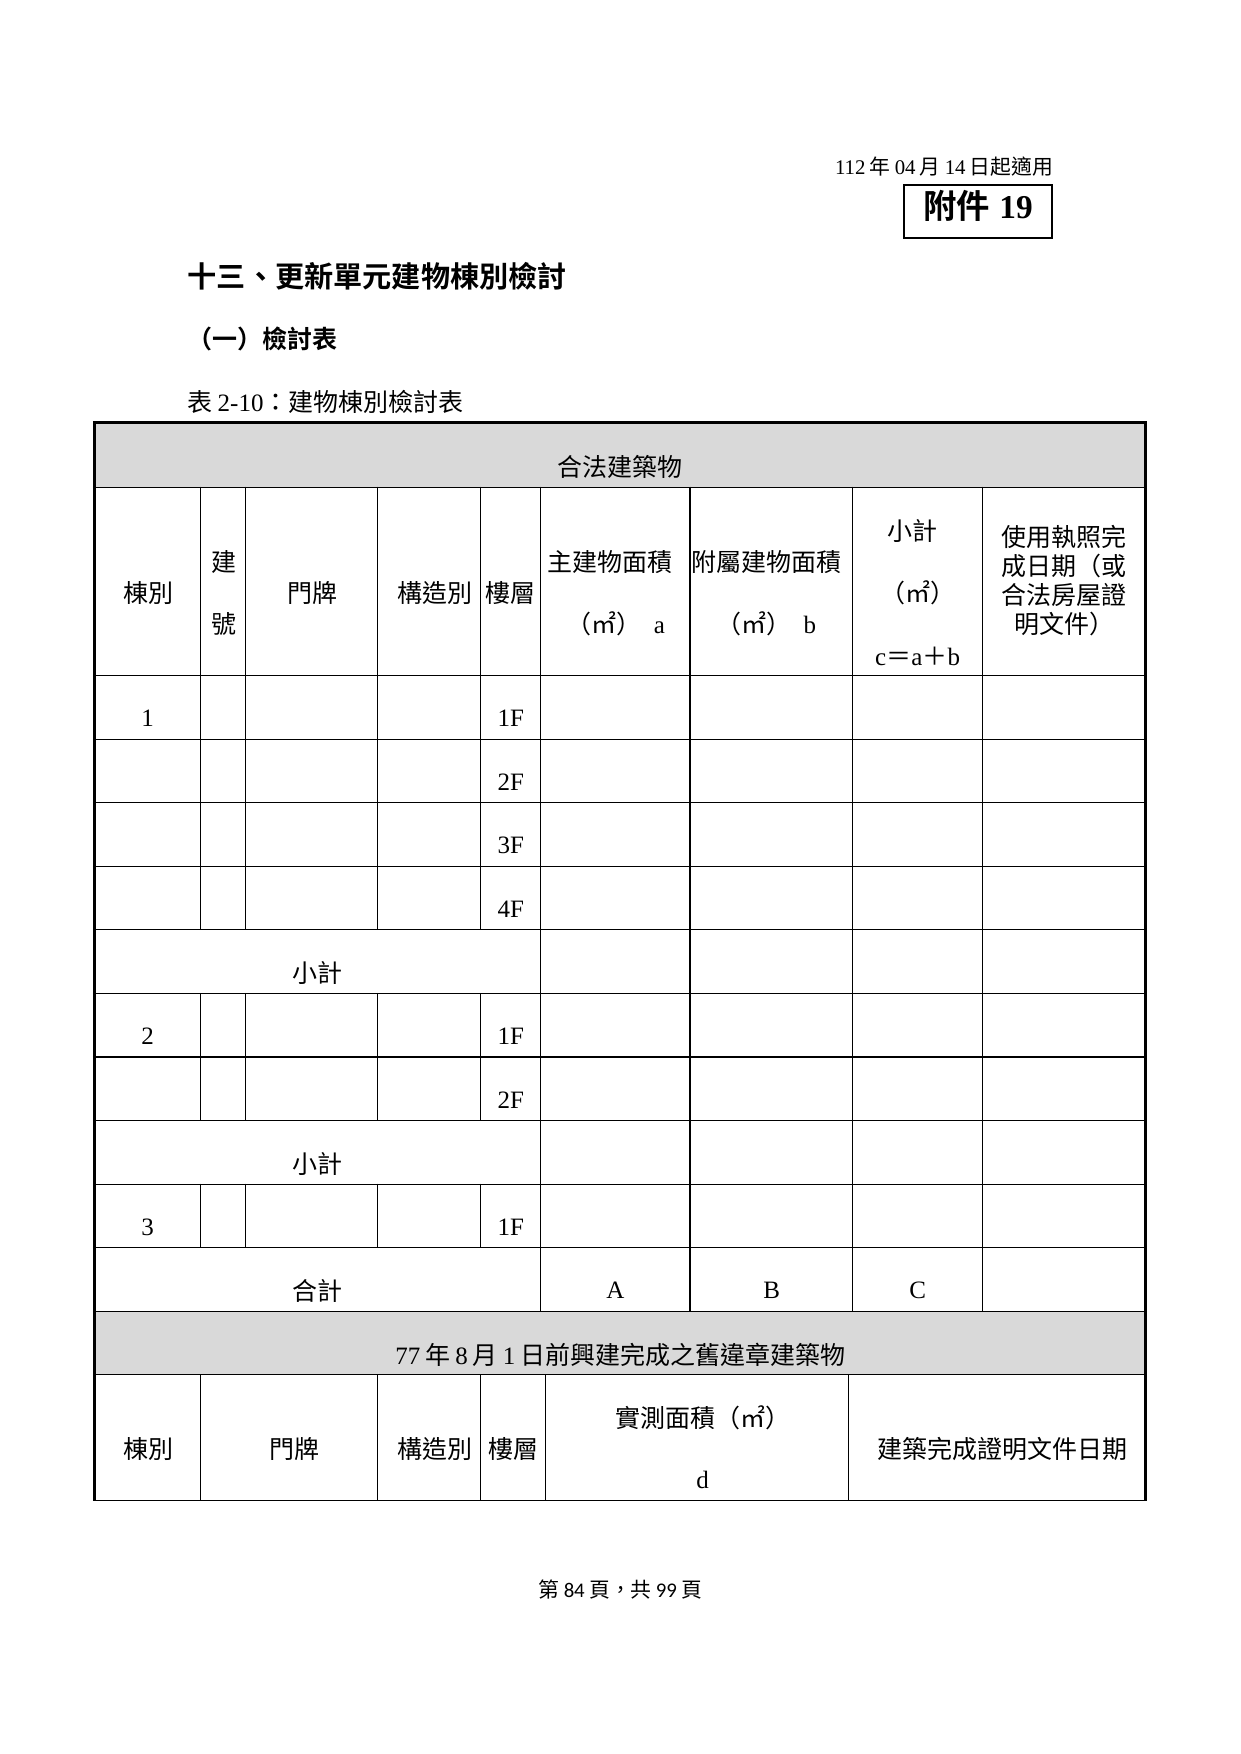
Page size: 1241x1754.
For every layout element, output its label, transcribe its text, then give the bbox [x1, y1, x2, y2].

table_cell 棟別 [96, 488, 200, 675]
table_cell [541, 740, 689, 802]
table_cell 實測面積（㎡） d [546, 1375, 848, 1500]
table_cell 3F [481, 803, 540, 866]
table_cell [853, 994, 982, 1056]
table_cell [853, 930, 982, 993]
table_cell [983, 676, 1144, 739]
table_cell [853, 803, 982, 866]
text 十三、更新單元建物棟別檢討 [187, 233, 1053, 296]
table_cell [983, 740, 1144, 802]
table_cell [983, 1248, 1144, 1311]
table_cell [378, 867, 480, 929]
table_cell [691, 867, 852, 929]
table_cell [96, 740, 200, 802]
table_cell 構造別 [378, 488, 480, 675]
table_cell 門牌 [201, 1375, 377, 1500]
table_cell [96, 867, 200, 929]
table_cell [691, 994, 852, 1056]
table_cell [691, 740, 852, 802]
table_cell 1F [481, 994, 540, 1056]
table_cell [853, 676, 982, 739]
text 表2-10：建物棟別檢討表 [187, 358, 1053, 421]
table_cell [96, 1058, 200, 1120]
table_cell [378, 994, 480, 1056]
table_cell 1 [96, 676, 200, 739]
table_cell [541, 676, 689, 739]
text （一）檢討表 [187, 296, 1053, 358]
table_cell A [541, 1248, 689, 1311]
table_cell [201, 994, 245, 1056]
table_cell [853, 1121, 982, 1183]
table_cell [853, 740, 982, 802]
table_cell [246, 676, 377, 739]
table_cell [541, 930, 689, 993]
table_cell [378, 1058, 480, 1120]
table_cell 構造別 [378, 1375, 480, 1500]
table_cell [541, 1185, 689, 1247]
table_cell [983, 930, 1144, 993]
table_cell [691, 1185, 852, 1247]
table_cell [201, 867, 245, 929]
table_cell [541, 994, 689, 1056]
table_cell 2 [96, 994, 200, 1056]
table_cell [246, 803, 377, 866]
table_cell [691, 930, 852, 993]
table_cell [691, 1121, 852, 1183]
table_cell [983, 994, 1144, 1056]
table_cell [691, 1058, 852, 1120]
table_cell [246, 994, 377, 1056]
table_cell [983, 1058, 1144, 1120]
table_cell [378, 740, 480, 802]
table_cell [246, 1058, 377, 1120]
table_cell [983, 867, 1144, 929]
table_cell [853, 867, 982, 929]
table_cell [691, 676, 852, 739]
table_cell [246, 867, 377, 929]
table_cell [983, 803, 1144, 866]
table_cell 建築完成證明文件日期 [849, 1375, 1144, 1500]
table_cell [541, 803, 689, 866]
table_cell 3 [96, 1185, 200, 1247]
table_cell 建號 [201, 488, 245, 675]
table_cell 77年8月1日前興建完成之舊違章建築物 [96, 1312, 1144, 1374]
table_cell [541, 1121, 689, 1183]
table_cell [853, 1058, 982, 1120]
table_cell 樓層 [481, 488, 540, 675]
table_cell 門牌 [246, 488, 377, 675]
table_cell 小計 [96, 930, 540, 993]
table_cell B [691, 1248, 852, 1311]
table_cell 主建物面積（㎡） a [541, 488, 689, 675]
table_cell 合計 [96, 1248, 540, 1311]
table_cell 使用執照完成日期（或合法房屋證明文件） [983, 488, 1144, 675]
table_cell [378, 676, 480, 739]
table_cell [201, 676, 245, 739]
table_cell 1F [481, 1185, 540, 1247]
table_cell [201, 1185, 245, 1247]
table_header 合法建築物 [96, 424, 1144, 487]
table_cell 小計 [96, 1121, 540, 1183]
table_cell 1F [481, 676, 540, 739]
table_cell [201, 740, 245, 802]
table_cell [541, 867, 689, 929]
table_cell [378, 803, 480, 866]
table_cell [541, 1058, 689, 1120]
table_cell 棟別 [96, 1375, 200, 1500]
table_cell 2F [481, 1058, 540, 1120]
table_cell [983, 1185, 1144, 1247]
table_cell 2F [481, 740, 540, 802]
table_cell 樓層 [481, 1375, 545, 1500]
table_cell [246, 740, 377, 802]
table_cell [983, 1121, 1144, 1183]
table_cell [201, 1058, 245, 1120]
table_cell [691, 803, 852, 866]
table_cell [246, 1185, 377, 1247]
table_cell 附屬建物面積（㎡） b [691, 488, 852, 675]
table_cell [96, 803, 200, 866]
table_cell 小計（㎡） c＝a＋b [853, 488, 982, 675]
table_cell C [853, 1248, 982, 1311]
table_cell 4F [481, 867, 540, 929]
table_cell [853, 1185, 982, 1247]
table_cell [378, 1185, 480, 1247]
table_cell [201, 803, 245, 866]
